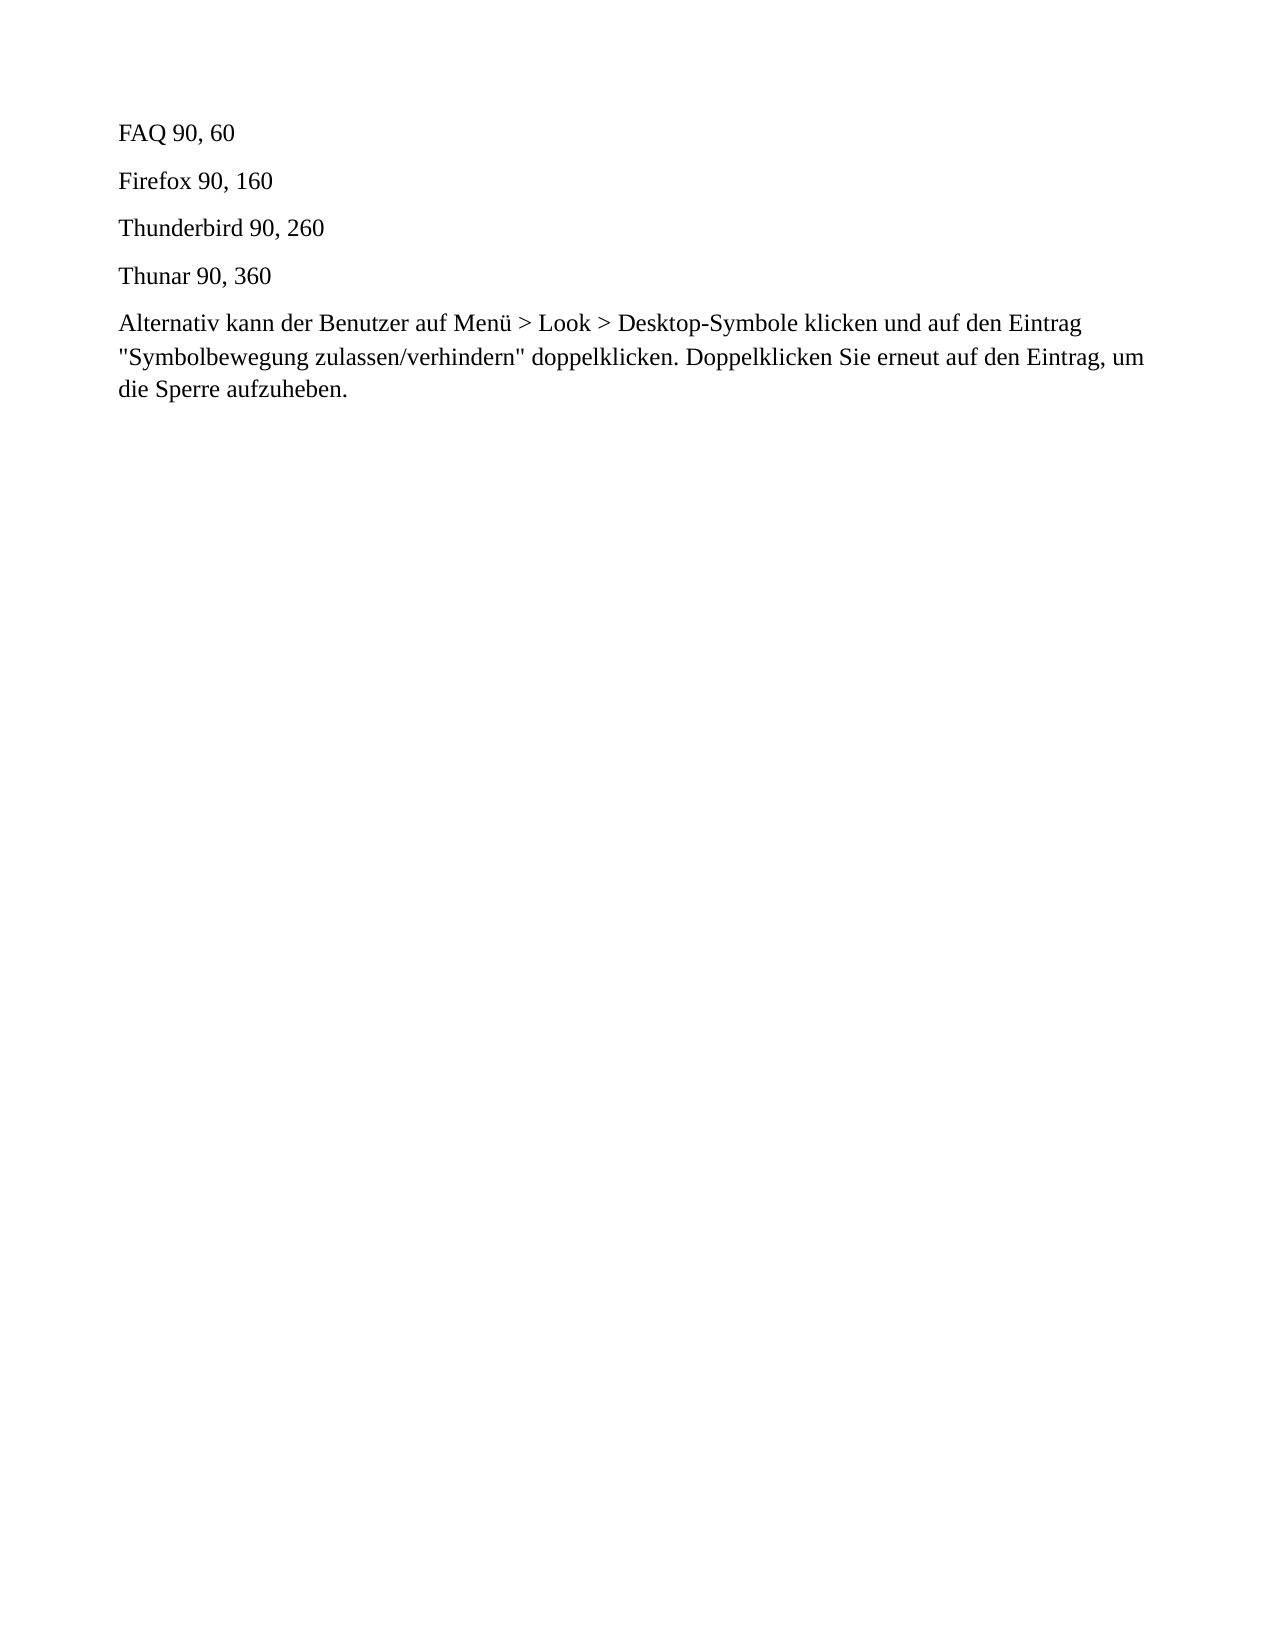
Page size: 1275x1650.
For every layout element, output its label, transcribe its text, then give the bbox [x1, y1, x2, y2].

text Alternativ kann der Benutzer auf Menü > Look > Desktop-Symbole klicken und auf den Eintrag "Symbolbewegung zulassen/verhindern" doppelklicken. Doppelklicken Sie erneut auf den Eintrag, um die Sperre aufzuheben. [118, 308, 1157, 403]
text Firefox 90, 160 [118, 166, 1157, 194]
text FAQ 90, 60 [118, 118, 1157, 147]
text Thunderbird 90, 260 [118, 213, 1157, 242]
text Thunar 90, 360 [118, 261, 1157, 290]
